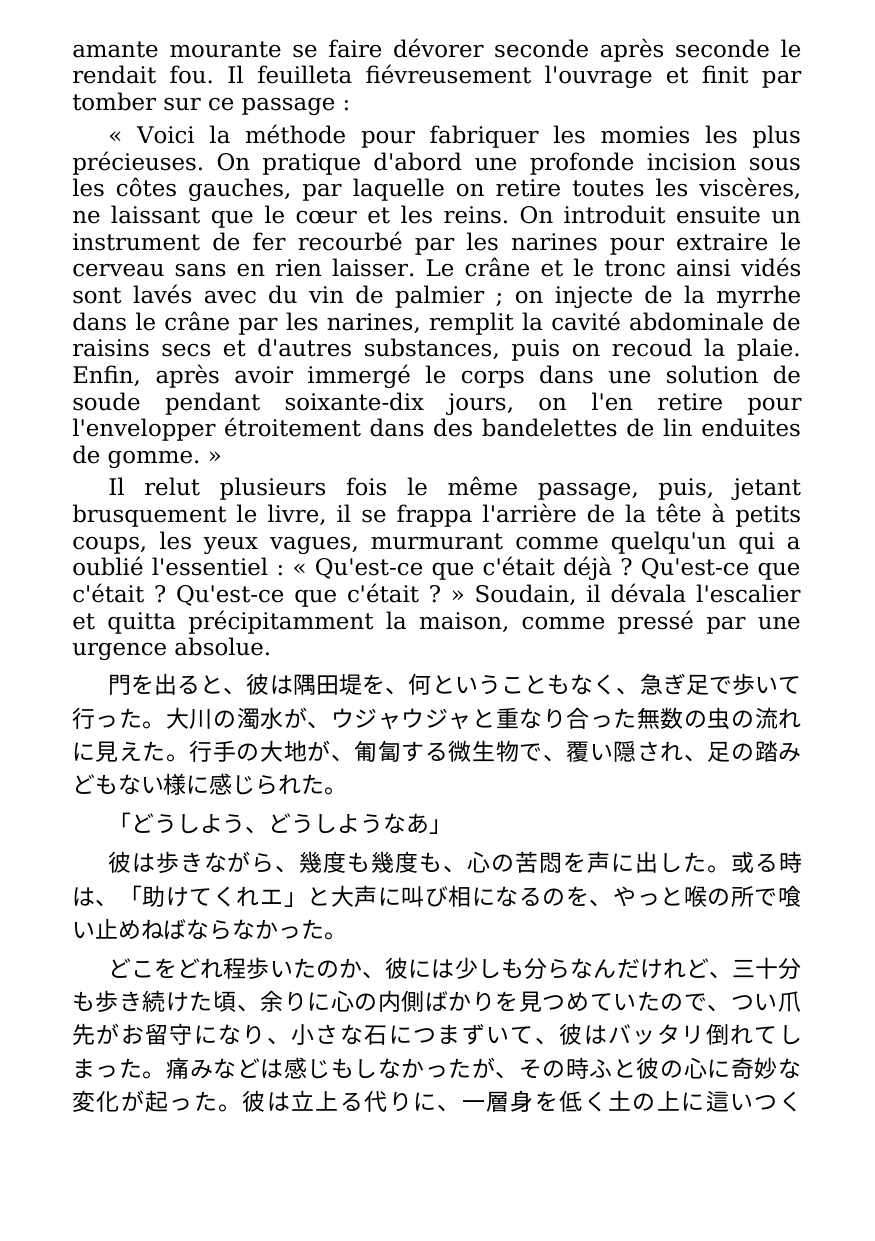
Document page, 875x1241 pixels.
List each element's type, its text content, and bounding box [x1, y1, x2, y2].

text どこをどれ程歩いたのか、彼には少しも分らなんだけれど、三十分も歩き続けた頃、余りに心の内側ばかりを見つめていたので、つい爪先がお留守になり、小さな石につまずいて、彼はバッタリ倒れてしまった。痛みなどは感じもしなかったが、その時ふと彼の心に奇妙な変化が起った。彼は立上る代りに、一層身を低く土の上に這いつく [72, 951, 802, 1117]
text 門を出ると、彼は隅田堤を、何ということもなく、急ぎ足で歩いて行った。大川の濁水が、ウジャウジャと重なり合った無数の虫の流れに見えた。行手の大地が、匍匐する微生物で、覆い隠され、足の踏みどもない様に感じられた。 [72, 667, 802, 800]
text amante mourante se faire dévorer seconde après seconde le rendait fou. Il feuilleta fiévreusement l'ouvrage et finit par tomber sur ce passage : [72, 36, 802, 116]
text « Voici la méthode pour fabriquer les momies les plus précieuses. On pratique d'abord une profonde incision sous les côtes gauches, par laquelle on retire toutes les viscères, ne laissant que le cœur et les reins. On introduit ensuite un instrument de fer recourbé par les narines pour extraire le cerveau sans en rien laisser. Le crâne et le tronc ainsi vidés sont lavés avec du vin de palmier ; on injecte de la myrrhe dans le crâne par les narines, remplit la cavité abdominale de raisins secs et d'autres substances, puis on recoud la plaie. Enfin, après avoir immergé le corps dans une solution de soude pendant soixante-dix jours, on l'en retire pour l'envelopper étroitement dans des bandelettes de lin enduites de gomme. » [72, 122, 802, 469]
text Il relut plusieurs fois le même passage, puis, jetant brusquement le livre, il se frappa l'arrière de la tête à petits coups, les yeux vagues, murmurant comme quelqu'un qui a oublié l'essentiel : « Qu'est-ce que c'était déjà ? Qu'est-ce que c'était ? Qu'est-ce que c'était ? » Soudain, il dévala l'escalier et quitta précipitamment la maison, comme pressé par une urgence absolue. [72, 474, 802, 661]
text 彼は歩きながら、幾度も幾度も、心の苦悶を声に出した。或る時は、「助けてくれエ」と大声に叫び相になるのを、やっと喉の所で喰い止めねばならなかった。 [72, 845, 802, 945]
text 「どうしよう、どうしようなあ」 [72, 806, 802, 839]
